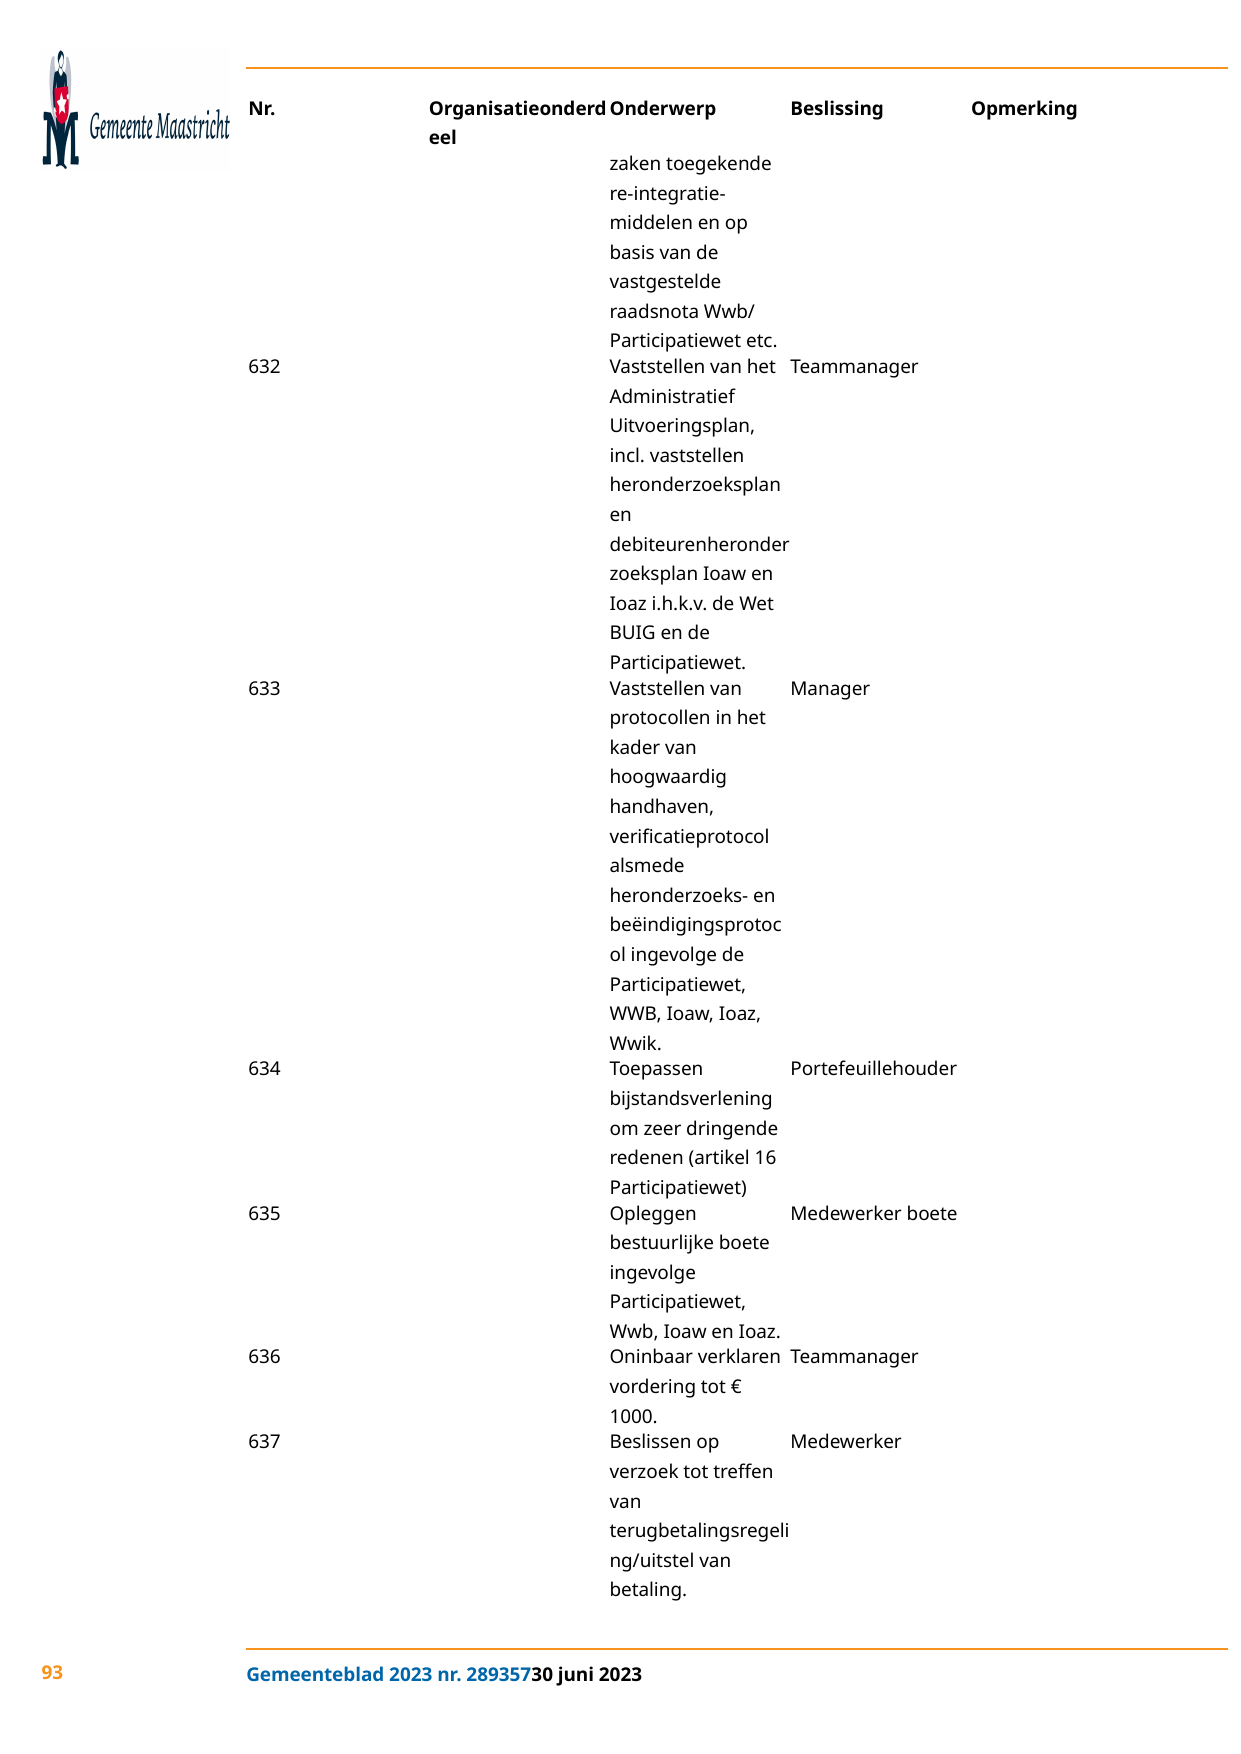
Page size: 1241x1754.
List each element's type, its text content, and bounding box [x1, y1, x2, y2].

table_cell Medewerker [790, 1429, 971, 1602]
table_cell [248, 150, 429, 353]
table_cell [971, 1056, 1152, 1200]
table_cell [971, 1200, 1152, 1344]
table_cell Portefeuillehouder [790, 1056, 971, 1200]
table_cell Beslissen op verzoek tot treffen van terugbetalingsregeling/uitstel van betaling. [609, 1429, 790, 1602]
table_cell 634 [248, 1056, 429, 1200]
table_cell Manager [790, 675, 971, 1056]
table_cell 632 [248, 353, 429, 675]
table_cell Vaststellen van het Administratief Uitvoeringsplan, incl. vaststellen heronderzoeksplan en debiteurenheronderzoeksplan Ioaw en Ioaz i.h.k.v. de Wet BUIG en de Participatiewet. [609, 353, 790, 675]
table_cell [429, 1056, 609, 1200]
table_header Opmerking [971, 95, 1152, 150]
table_cell Toepassen bijstandsverlening om zeer dringende redenen (artikel 16 Participatiewet) [609, 1056, 790, 1200]
table_cell Medewerker boete [790, 1200, 971, 1344]
table_cell Teammanager [790, 1344, 971, 1429]
table_cell [429, 675, 609, 1056]
table_cell [971, 1344, 1152, 1429]
table_header Organisatieonderdeel [429, 95, 609, 150]
table_cell [971, 1429, 1152, 1602]
table_cell [971, 150, 1152, 353]
table_header Onderwerp [609, 95, 790, 150]
table_cell [971, 675, 1152, 1056]
table_cell Teammanager [790, 353, 971, 675]
table_cell Vaststellen van protocollen in het kader van hoogwaardig handhaven, verificatieprotocol alsmede heronderzoeks- en beëindigingsprotocol ingevolge de Participatiewet, WWB, Ioaw, Ioaz, Wwik. [609, 675, 790, 1056]
table_cell [429, 353, 609, 675]
table_cell 633 [248, 675, 429, 1056]
table_cell Oninbaar verklaren vordering tot € 1000. [609, 1344, 790, 1429]
table_cell [971, 353, 1152, 675]
table_header Beslissing [790, 95, 971, 150]
table_cell [429, 1429, 609, 1602]
table_cell 637 [248, 1429, 429, 1602]
table_cell [429, 1344, 609, 1429]
table_cell [790, 150, 971, 353]
picture [41, 47, 231, 172]
table_header Nr. [248, 95, 429, 150]
table_cell Opleggen bestuurlijke boete ingevolge Participatiewet, Wwb, Ioaw en Ioaz. [609, 1200, 790, 1344]
table_cell zaken toegekende re-integratie- middelen en op basis van de vastgestelde raadsnota Wwb/ Participatiewet etc. [609, 150, 790, 353]
table_cell 636 [248, 1344, 429, 1429]
table_cell [429, 1200, 609, 1344]
table_cell [429, 150, 609, 353]
table_cell 635 [248, 1200, 429, 1344]
